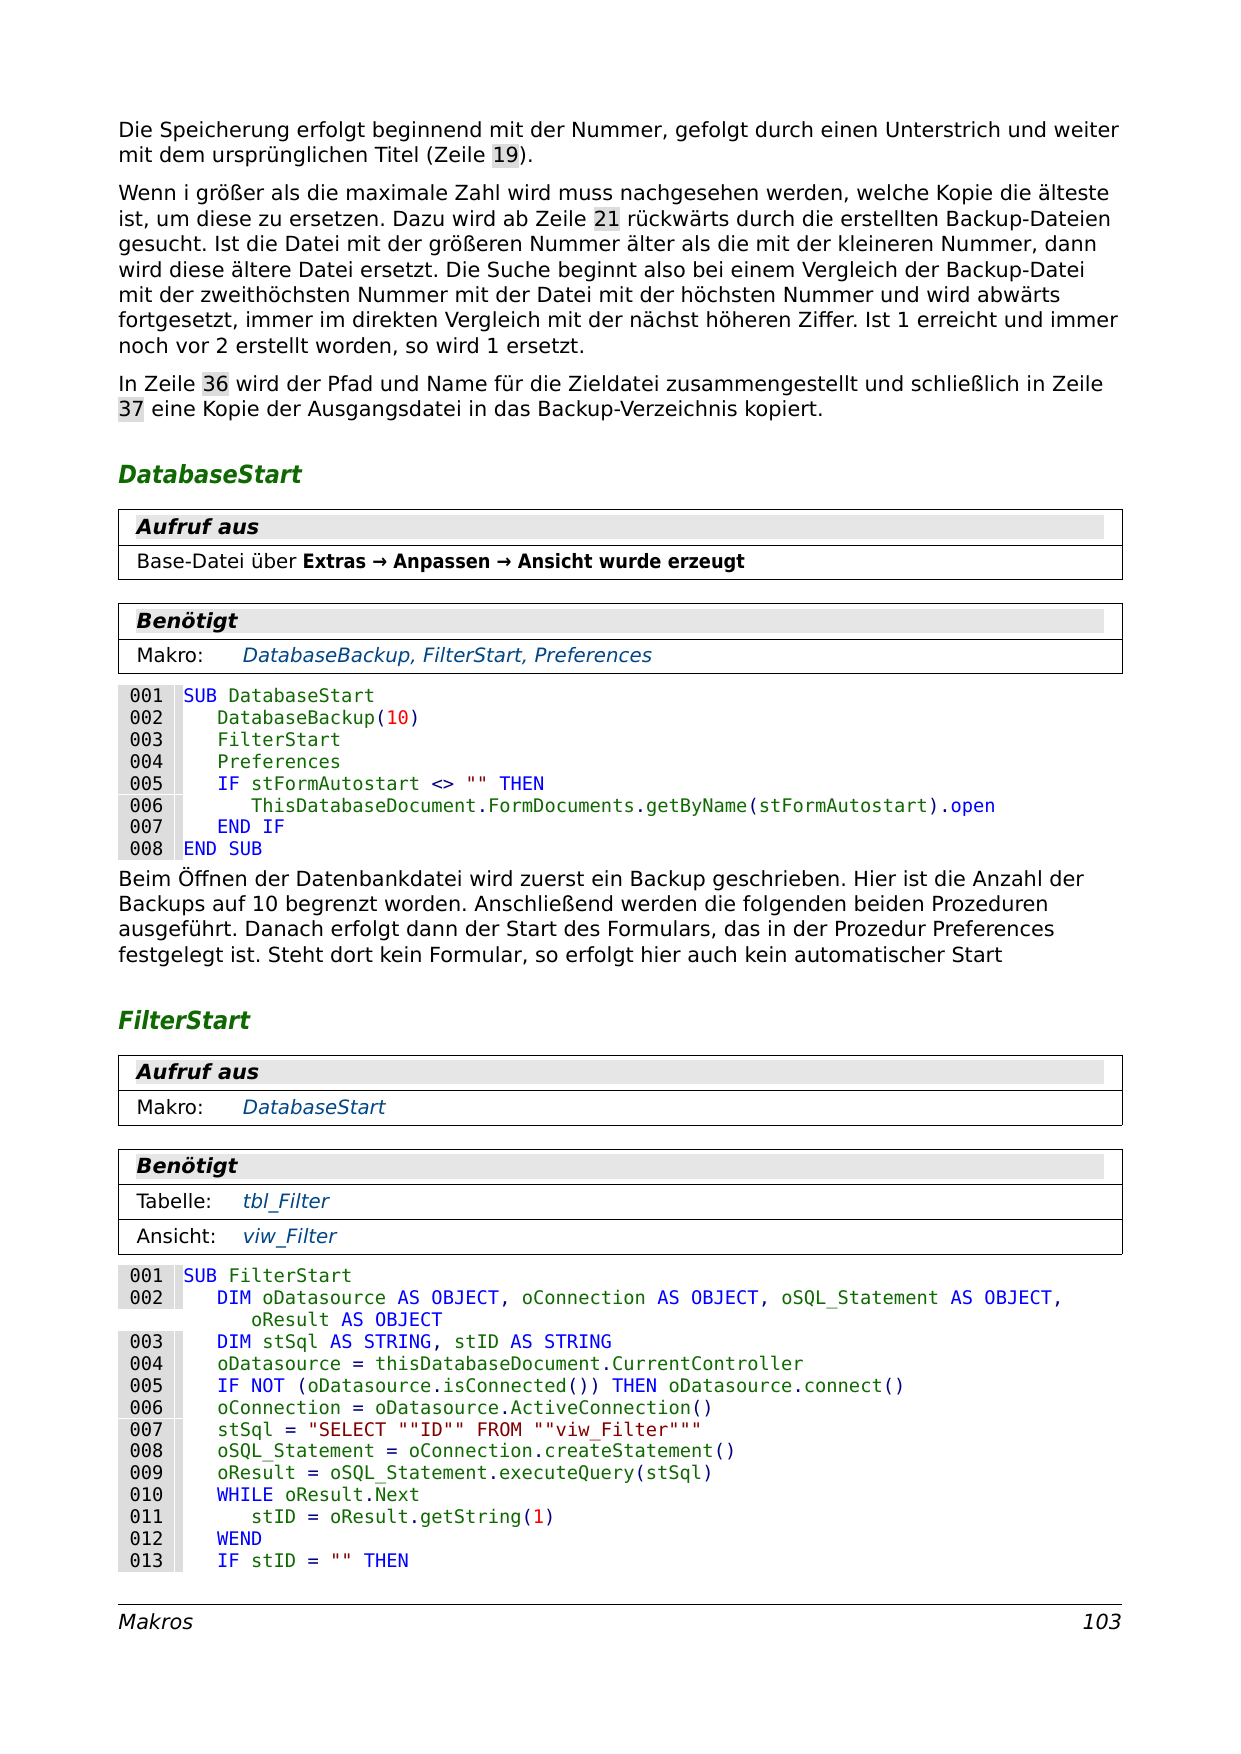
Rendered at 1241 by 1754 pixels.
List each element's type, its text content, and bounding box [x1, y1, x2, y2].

list stSql = "SELECT ""ID"" FROM ""viw_Filter""" [118, 1418, 1122, 1440]
list WEND [183, 1528, 1122, 1550]
list oConnection = oDatasource.ActiveConnection() [183, 1397, 1122, 1418]
text Wenn i größer als die maximale Zahl wird muss nachgesehen werden, welche Kopie die älteste ist, um diese zu ersetzen. Dazu wird ab Zeile 21 rückwärts durch die erstellten Backup-Dateien gesucht. Ist die Datei mit der größeren Nummer älter als die mit der kleineren Nummer, dann wird diese ältere Datei ersetzt. Die Suche beginnt also bei einem Vergleich der Backup-Datei mit der zweithöchsten Nummer mit der Datei mit der höchsten Nummer und wird abwärts fortgesetzt, immer im direkten Vergleich mit der nächst höheren Ziffer. Ist 1 erreicht und immer noch vor 2 erstellt worden, so wird 1 ersetzt. [118, 181, 1122, 358]
list DIM oDatasource AS OBJECT, oConnection AS OBJECT, oSQL_Statement AS OBJECT, oResult AS OBJECT [118, 1287, 1122, 1331]
subtitle DatabaseStart [118, 460, 1122, 489]
list Preferences [183, 751, 1122, 773]
list END IF [183, 816, 1122, 838]
table_header Aufruf aus [119, 510, 1122, 545]
list oResult = oSQL_Statement.executeQuery(stSql) [183, 1462, 1122, 1484]
list WHILE oResult.Next [183, 1484, 1122, 1506]
list ThisDatabaseDocument.FormDocuments.getByName(stFormAutostart).open [118, 794, 1122, 816]
table_cell Ansicht: viw_Filter [119, 1220, 1122, 1253]
table_header Benötigt [119, 604, 1122, 639]
list DIM stSql AS STRING, stID AS STRING [183, 1331, 1122, 1353]
table_header Benötigt [119, 1150, 1122, 1184]
list IF stFormAutostart <> "" THEN [183, 773, 1122, 794]
list END SUB [183, 838, 1122, 860]
table_header Aufruf aus [119, 1056, 1122, 1090]
table_cell Tabelle: tbl_Filter [119, 1185, 1122, 1219]
list oSQL_Statement = oConnection.createStatement() [183, 1440, 1122, 1462]
table_cell Base-Datei über Extras → Anpassen → Ansicht wurde erzeugt [119, 546, 1122, 579]
text In Zeile 36 wird der Pfad und Name für die Zieldatei zusammengestellt und schließlich in Zeile 37 eine Kopie der Ausgangsdatei in das Backup-Verzeichnis kopiert. [118, 372, 1122, 422]
list IF NOT (oDatasource.isConnected()) THEN oDatasource.connect() [183, 1375, 1122, 1397]
table_cell Makro: DatabaseBackup, FilterStart, Preferences [119, 640, 1122, 673]
list stID = oResult.getString(1) [183, 1506, 1122, 1528]
subtitle FilterStart [118, 1006, 1122, 1035]
list DatabaseBackup(10) [183, 707, 1122, 729]
list FilterStart [183, 729, 1122, 751]
text Beim Öffnen der Datenbankdatei wird zuerst ein Backup geschrieben. Hier ist die Anzahl der Backups auf 10 begrenzt worden. Anschließend werden die folgenden beiden Prozeduren ausgeführt. Danach erfolgt dann der Start des Formulars, das in der Prozedur Preferences festgelegt ist. Steht dort kein Formular, so erfolgt hier auch kein automatischer Start [118, 867, 1122, 967]
list oDatasource = thisDatabaseDocument.CurrentController [183, 1353, 1122, 1375]
list SUB FilterStart [183, 1265, 1122, 1287]
list SUB DatabaseStart [183, 685, 1122, 707]
table_cell Makro: DatabaseStart [119, 1091, 1122, 1125]
list IF stID = "" THEN [183, 1550, 1122, 1572]
text Die Speicherung erfolgt beginnend mit der Nummer, gefolgt durch einen Unterstrich und weiter mit dem ursprünglichen Titel (Zeile 19). [118, 118, 1122, 168]
